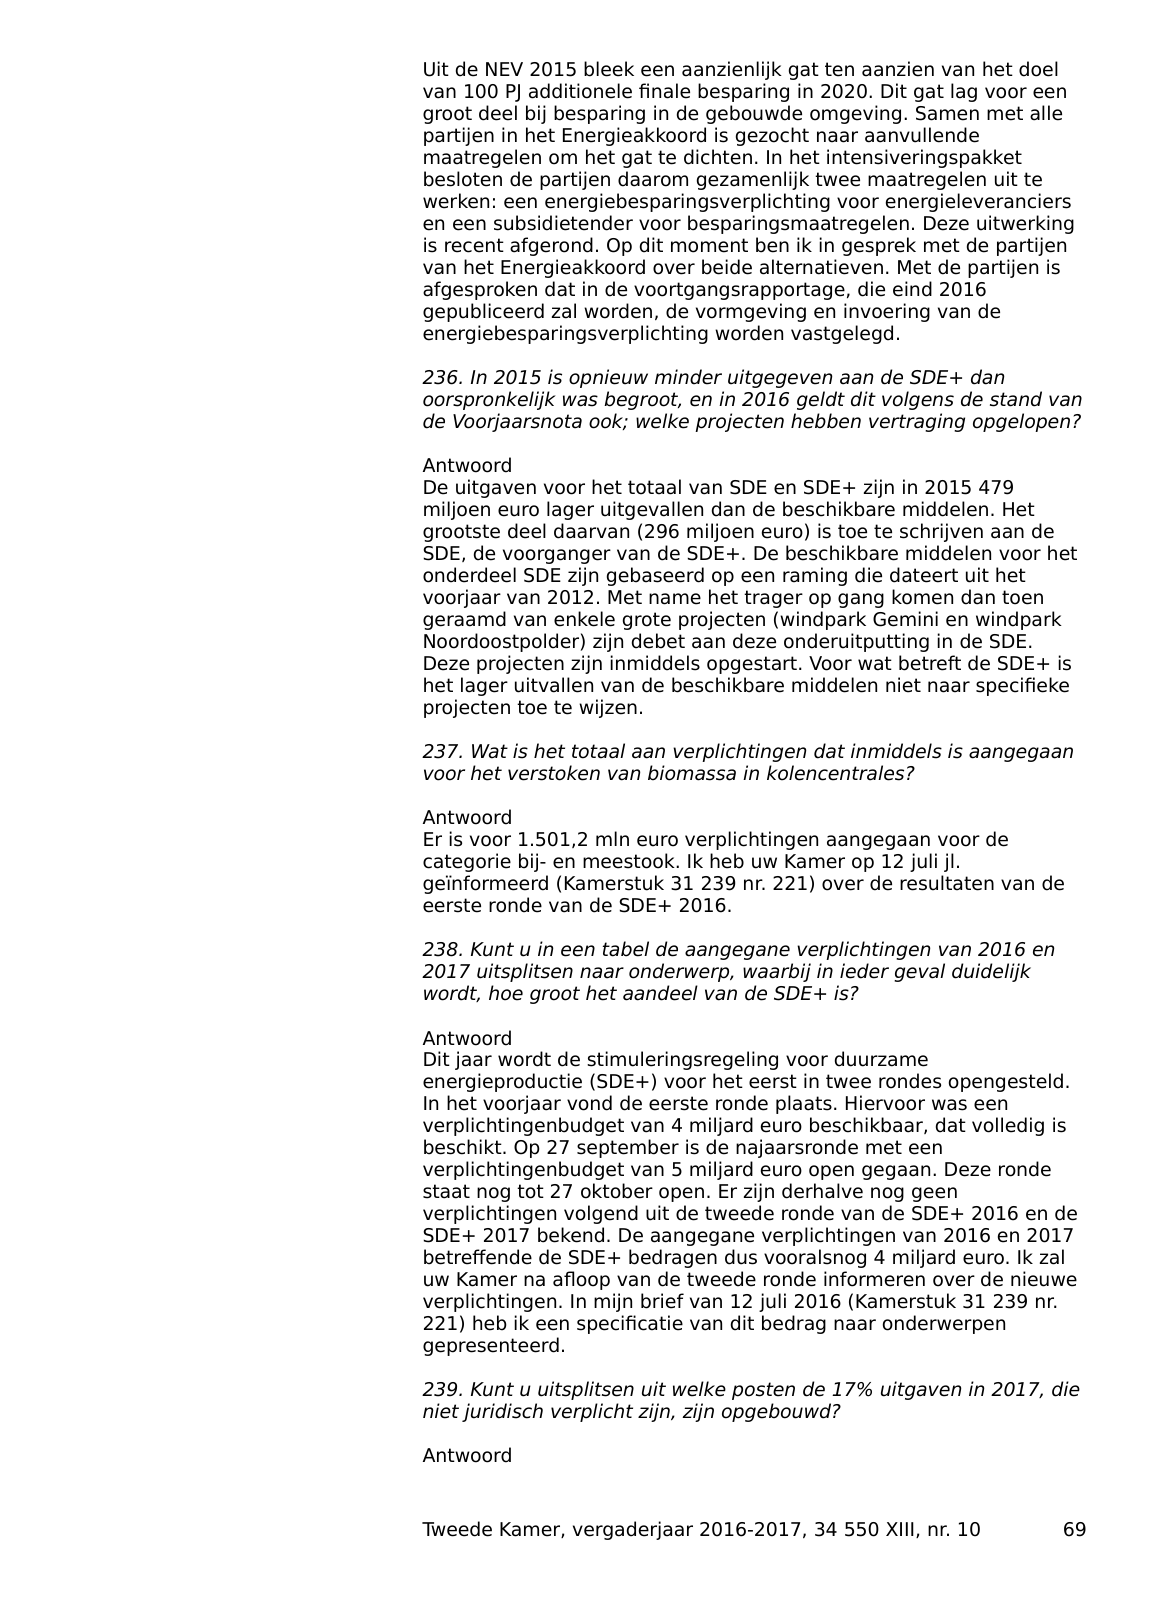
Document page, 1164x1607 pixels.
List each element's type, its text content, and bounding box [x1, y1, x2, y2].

text 239. Kunt u uitsplitsen uit welke posten de 17% uitgaven in 2017, die niet juridisch verplicht zijn, zijn opgebouwd? [422, 1379, 1087, 1423]
text 237. Wat is het totaal aan verplichtingen dat inmiddels is aangegaan voor het verstoken van biomassa in kolencentrales? [422, 741, 1087, 785]
text 236. In 2015 is opnieuw minder uitgegeven aan de SDE+ dan oorspronkelijk was begroot, en in 2016 geldt dit volgens de stand van de Voorjaarsnota ook; welke projecten hebben vertraging opgelopen? [422, 367, 1087, 433]
text Antwoord [422, 807, 1087, 829]
text Antwoord [422, 455, 1087, 477]
text Dit jaar wordt de stimuleringsregeling voor duurzame energieproductie (SDE+) voor het eerst in twee rondes opengesteld. In het voorjaar vond de eerste ronde plaats. Hiervoor was een verplichtingenbudget van 4 miljard euro beschikbaar, dat volledig is beschikt. Op 27 september is de najaarsronde met een verplichtingenbudget van 5 miljard euro open gegaan. Deze ronde staat nog tot 27 oktober open. Er zijn derhalve nog geen verplichtingen volgend uit de tweede ronde van de SDE+ 2016 en de SDE+ 2017 bekend. De aangegane verplichtingen van 2016 en 2017 betreffende de SDE+ bedragen dus vooralsnog 4 miljard euro. Ik zal uw Kamer na afloop van de tweede ronde informeren over de nieuwe verplichtingen. In mijn brief van 12 juli 2016 (Kamerstuk 31 239 nr. 221) heb ik een specificatie van dit bedrag naar onderwerpen gepresenteerd. [422, 1049, 1087, 1357]
text 238. Kunt u in een tabel de aangegane verplichtingen van 2016 en 2017 uitsplitsen naar onderwerp, waarbij in ieder geval duidelijk wordt, hoe groot het aandeel van de SDE+ is? [422, 939, 1087, 1005]
text Antwoord [422, 1027, 1087, 1049]
text De uitgaven voor het totaal van SDE en SDE+ zijn in 2015 479 miljoen euro lager uitgevallen dan de beschikbare middelen. Het grootste deel daarvan (296 miljoen euro) is toe te schrijven aan de SDE, de voorganger van de SDE+. De beschikbare middelen voor het onderdeel SDE zijn gebaseerd op een raming die dateert uit het voorjaar van 2012. Met name het trager op gang komen dan toen geraamd van enkele grote projecten (windpark Gemini en windpark Noordoostpolder) zijn debet aan deze onderuitputting in de SDE. Deze projecten zijn inmiddels opgestart. Voor wat betreft de SDE+ is het lager uitvallen van de beschikbare middelen niet naar specifieke projecten toe te wijzen. [422, 477, 1087, 719]
text Antwoord [422, 1445, 1087, 1467]
text Er is voor 1.501,2 mln euro verplichtingen aangegaan voor de categorie bij- en meestook. Ik heb uw Kamer op 12 juli jl. geïnformeerd (Kamerstuk 31 239 nr. 221) over de resultaten van de eerste ronde van de SDE+ 2016. [422, 829, 1087, 917]
text Uit de NEV 2015 bleek een aanzienlijk gat ten aanzien van het doel van 100 PJ additionele finale besparing in 2020. Dit gat lag voor een groot deel bij besparing in de gebouwde omgeving. Samen met alle partijen in het Energieakkoord is gezocht naar aanvullende maatregelen om het gat te dichten. In het intensiveringspakket besloten de partijen daarom gezamenlijk twee maatregelen uit te werken: een energiebesparingsverplichting voor energieleveranciers en een subsidietender voor besparingsmaatregelen. Deze uitwerking is recent afgerond. Op dit moment ben ik in gesprek met de partijen van het Energieakkoord over beide alternatieven. Met de partijen is afgesproken dat in de voortgangsrapportage, die eind 2016 gepubliceerd zal worden, de vormgeving en invoering van de energiebesparingsverplichting worden vastgelegd. [422, 59, 1087, 345]
